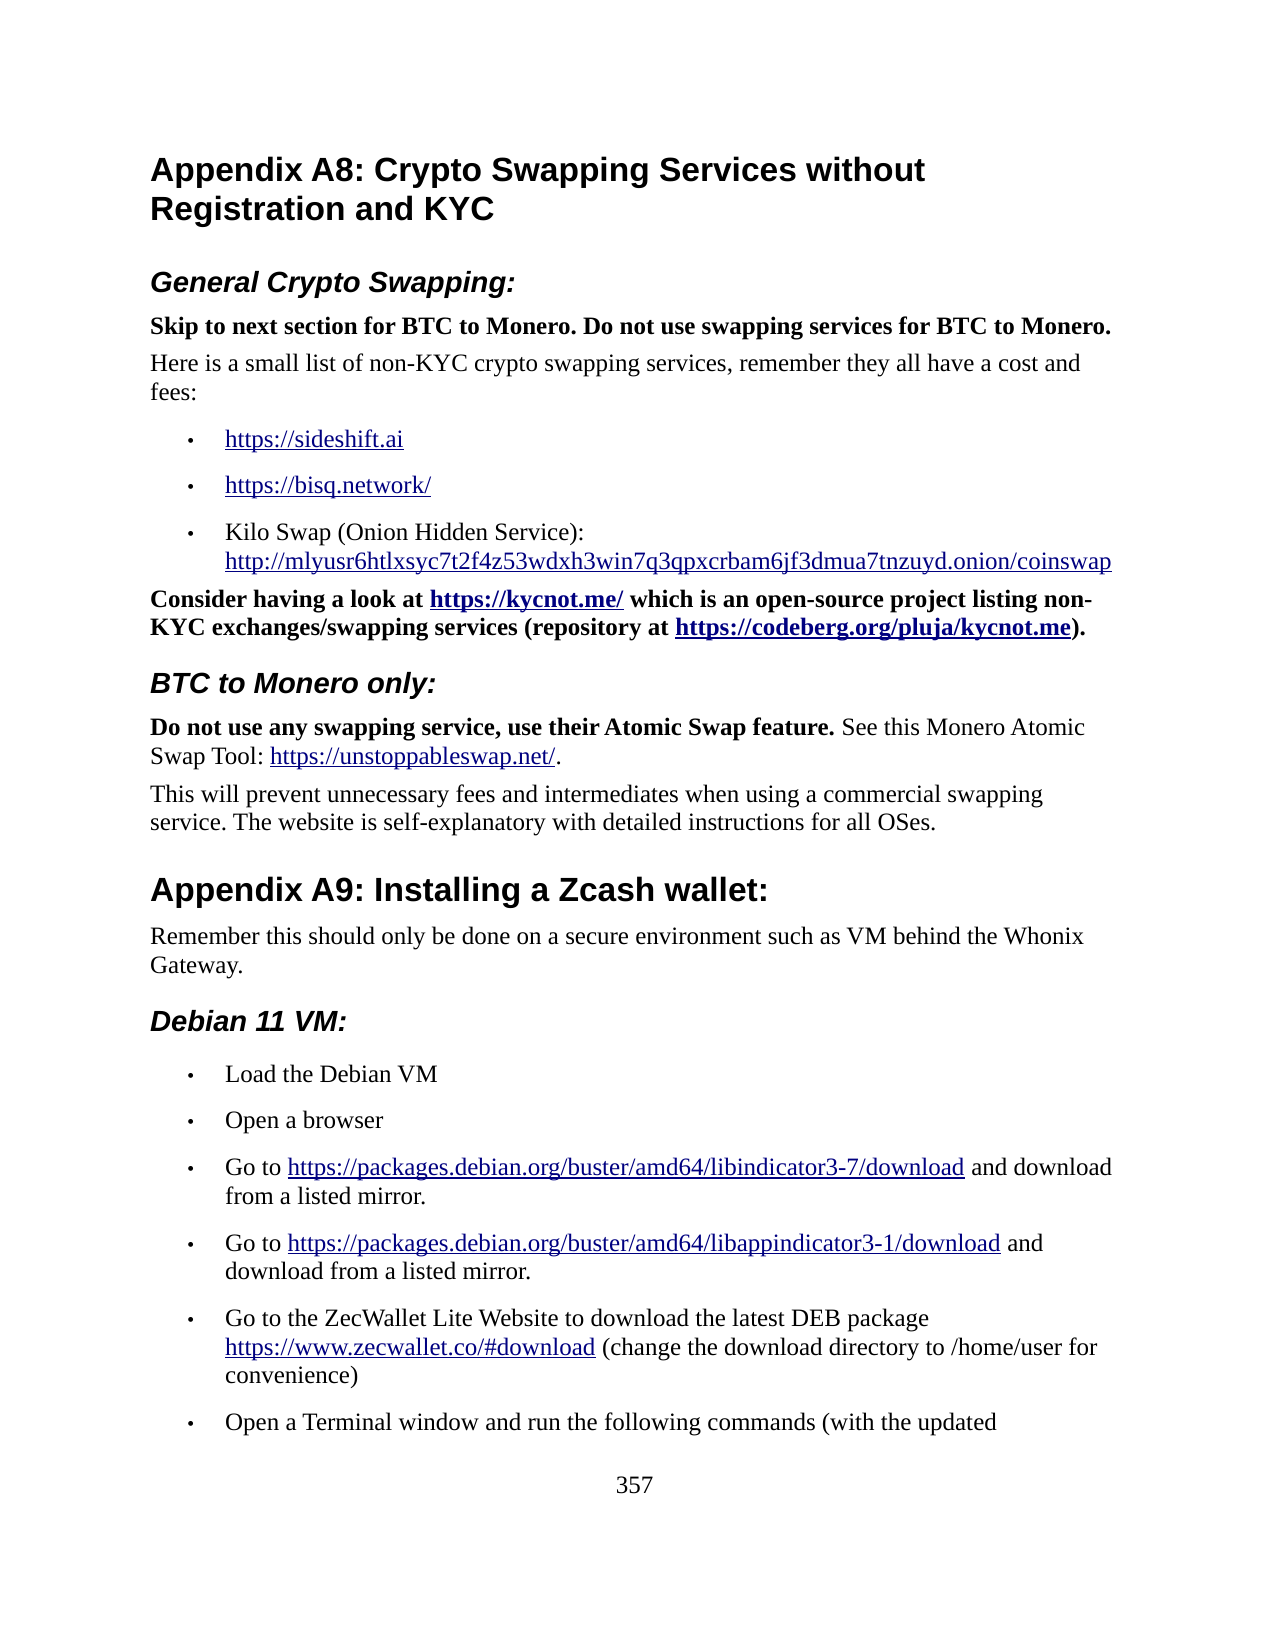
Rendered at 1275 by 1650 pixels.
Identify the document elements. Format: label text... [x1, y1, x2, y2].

text Here is a small list of non-KYC crypto swapping services, remember they all have a cost and fees: [150, 348, 1125, 406]
subtitle BTC to Monero only: [150, 666, 1125, 700]
list Go to the ZecWallet Lite Website to download the latest DEB package https://www.zecwallet.co/#download (change the download directory to /home/user for convenience) [187, 1303, 1125, 1389]
list https://sideshift.ai [187, 424, 1125, 453]
subtitle Appendix A9: Installing a Zcash wallet: [150, 870, 1125, 909]
list Open a browser [187, 1106, 1125, 1134]
text Remember this should only be done on a secure environment such as VM behind the Whonix Gateway. [150, 921, 1125, 979]
text Do not use any swapping service, use their Atomic Swap feature. See this Monero Atomic Swap Tool: https://unstoppableswap.net/. [150, 712, 1125, 770]
subtitle Debian 11 VM: [150, 1004, 1125, 1037]
list https://bisq.network/ [187, 471, 1125, 499]
list Go to https://packages.debian.org/buster/amd64/libappindicator3-1/download and download from a listed mirror. [187, 1228, 1125, 1285]
text Skip to next section for BTC to Monero. Do not use swapping services for BTC to Monero. [150, 311, 1125, 339]
text Consider having a look at https://kycnot.me/ which is an open-source project listing non-KYC exchanges/swapping services (repository at https://codeberg.org/pluja/kycnot.me). [150, 584, 1125, 641]
subtitle Appendix A8: Crypto Swapping Services without Registration and KYC [150, 150, 1125, 227]
list Kilo Swap (Onion Hidden Service): http://mlyusr6htlxsyc7t2f4z53wdxh3win7q3qpxcrbam6jf3dmua7tnzuyd.onion/coinswap [187, 517, 1125, 575]
list Open a Terminal window and run the following commands (with the updated [187, 1407, 1125, 1436]
list Go to https://packages.debian.org/buster/amd64/libindicator3-7/download and download from a listed mirror. [187, 1152, 1125, 1210]
text This will prevent unnecessary fees and intermediates when using a commercial swapping service. The website is self-explanatory with detailed instructions for all OSes. [150, 779, 1125, 836]
list Load the Debian VM [187, 1059, 1125, 1088]
subtitle General Crypto Swapping: [150, 265, 1125, 298]
